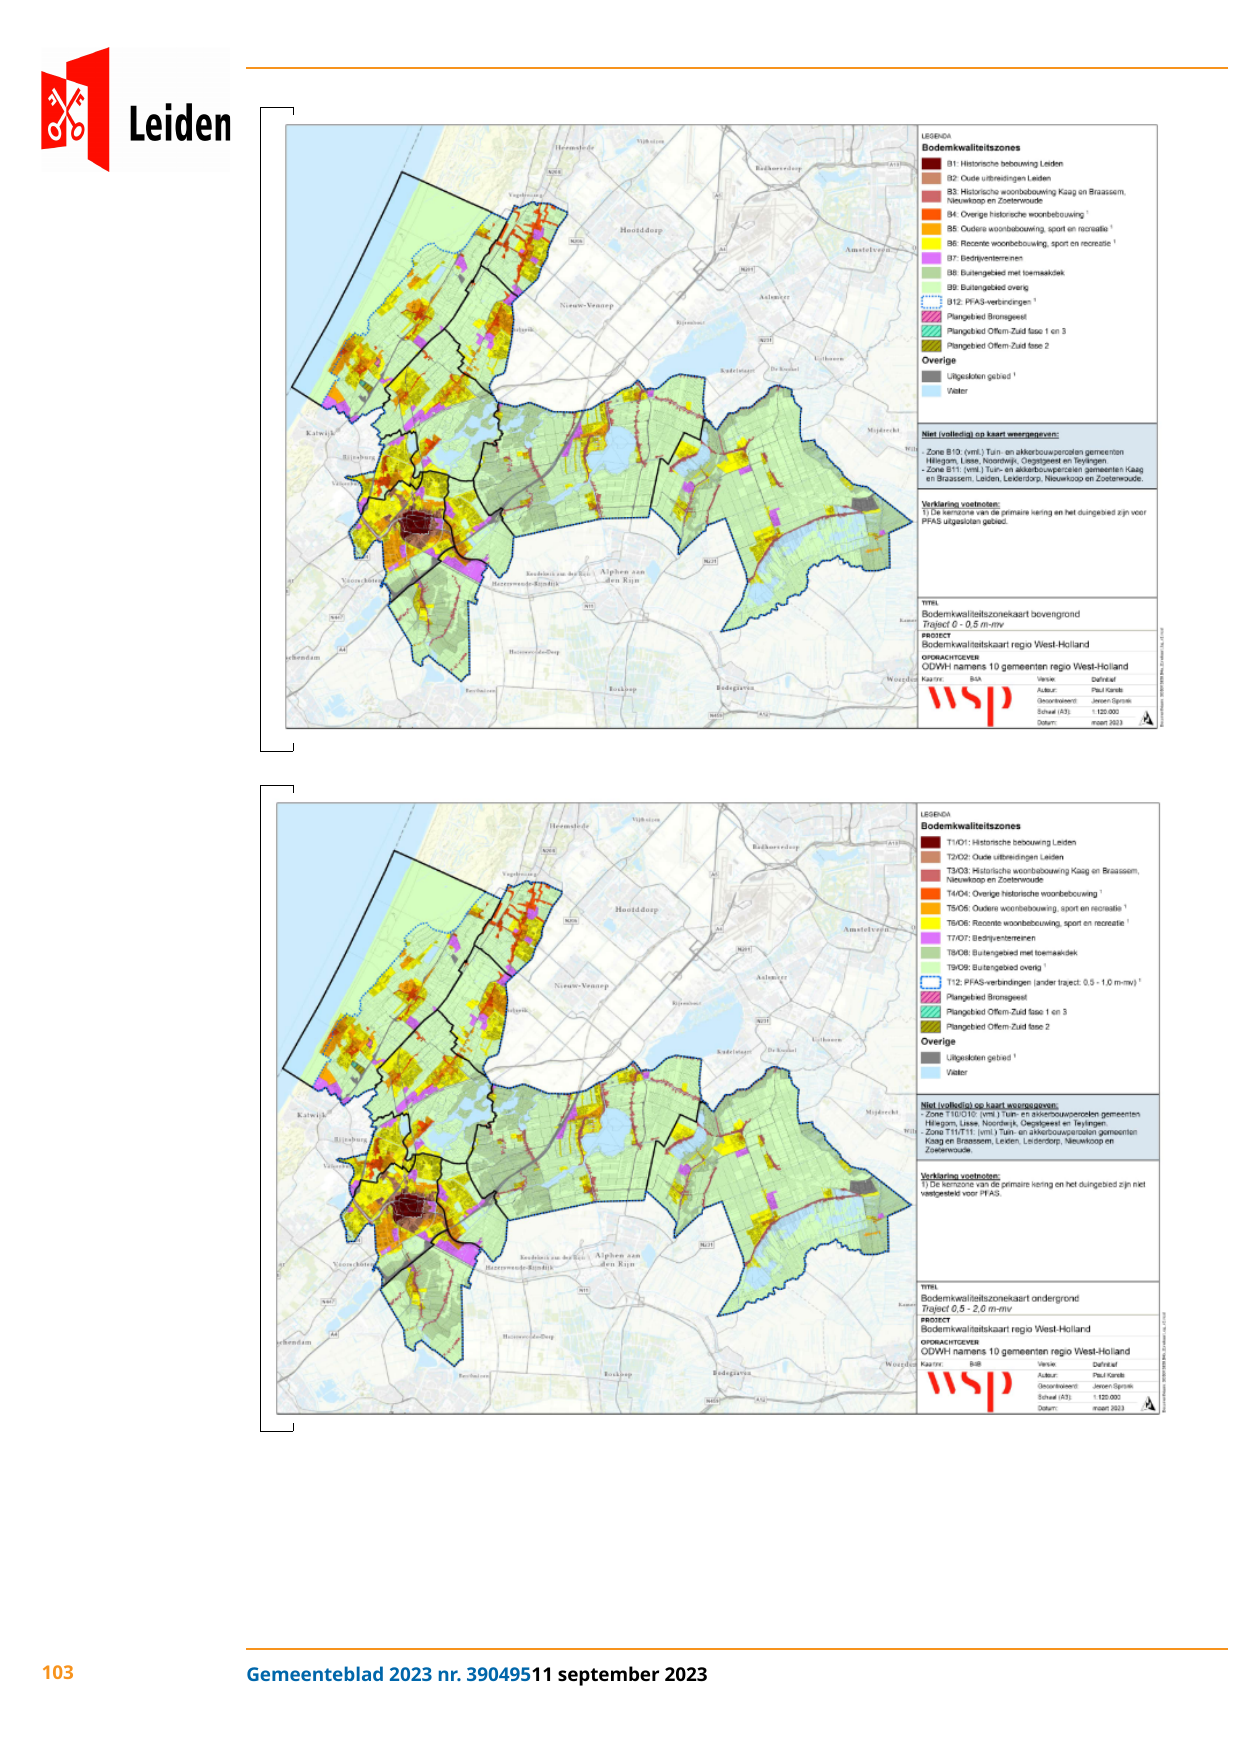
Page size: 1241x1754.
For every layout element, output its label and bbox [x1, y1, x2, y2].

picture [41, 47, 231, 172]
picture [268, 793, 1173, 1423]
picture [268, 115, 1173, 743]
